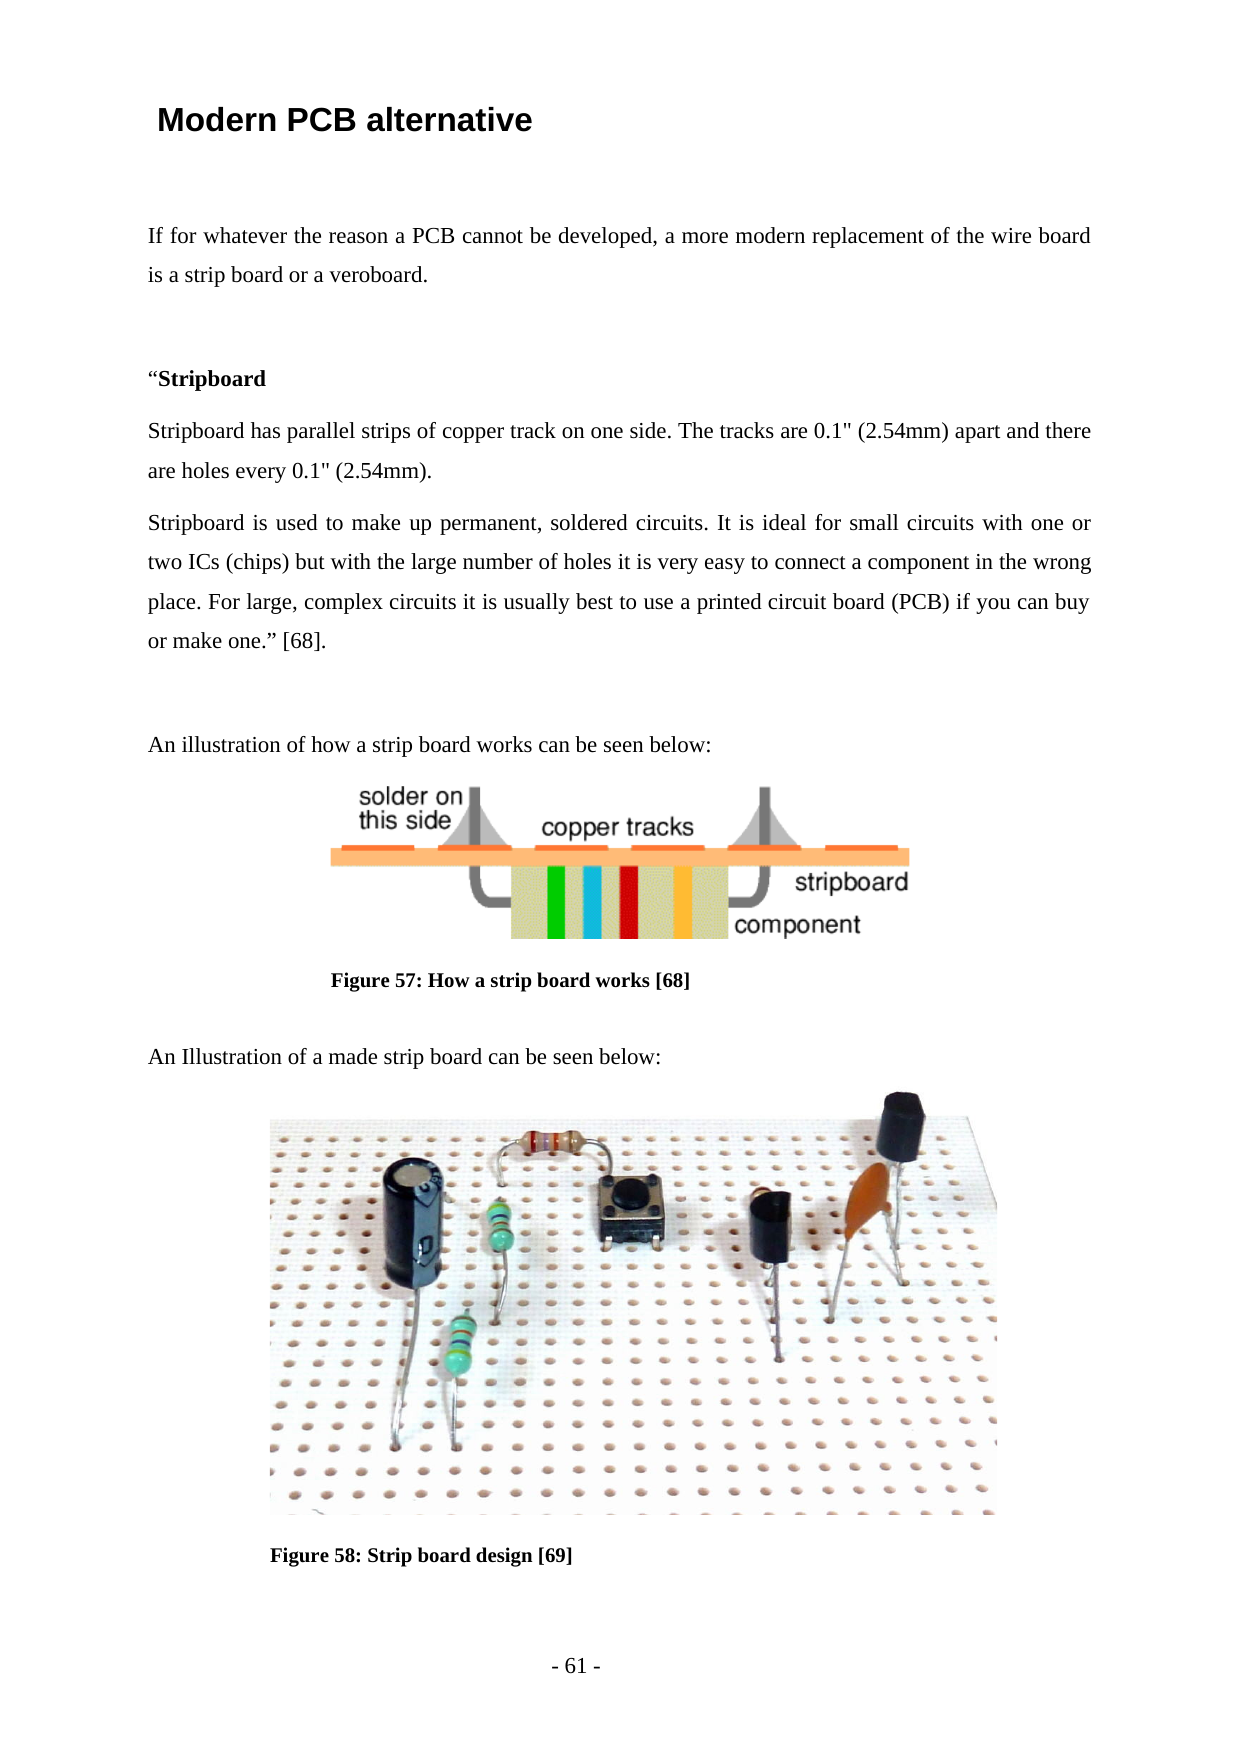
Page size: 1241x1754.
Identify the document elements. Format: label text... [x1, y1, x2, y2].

text An Illustration of a made strip board can be seen below: [148, 1043, 1092, 1069]
subtitle Modern PCB alternative [148, 100, 1092, 138]
text Figure 57: How a strip board works [68] [331, 939, 909, 992]
text Stripboard is used to make up permanent, soldered circuits. It is ideal for small circuits with one or two ICs (chips) but with the large number of holes it is very easy to connect a component in the wrong place. For large, complex circuits it is usually best to use a printed circuit board (PCB) if you can buy or make one.” [68]. [148, 509, 1092, 654]
text If for whatever the reason a PCB cannot be developed, a more modern replacement of the wire board is a strip board or a veroboard. [148, 222, 1092, 288]
text An illustration of how a strip board works can be seen below: [148, 731, 1092, 758]
text Figure 58: Strip board design [69] [270, 1515, 997, 1567]
picture [330, 786, 910, 939]
text “Stripboard [148, 366, 1092, 392]
picture [269, 1085, 998, 1515]
text Stripboard has parallel strips of copper track on one side. The tracks are 0.1" (2.54mm) apart and there are holes every 0.1" (2.54mm). [148, 417, 1092, 483]
